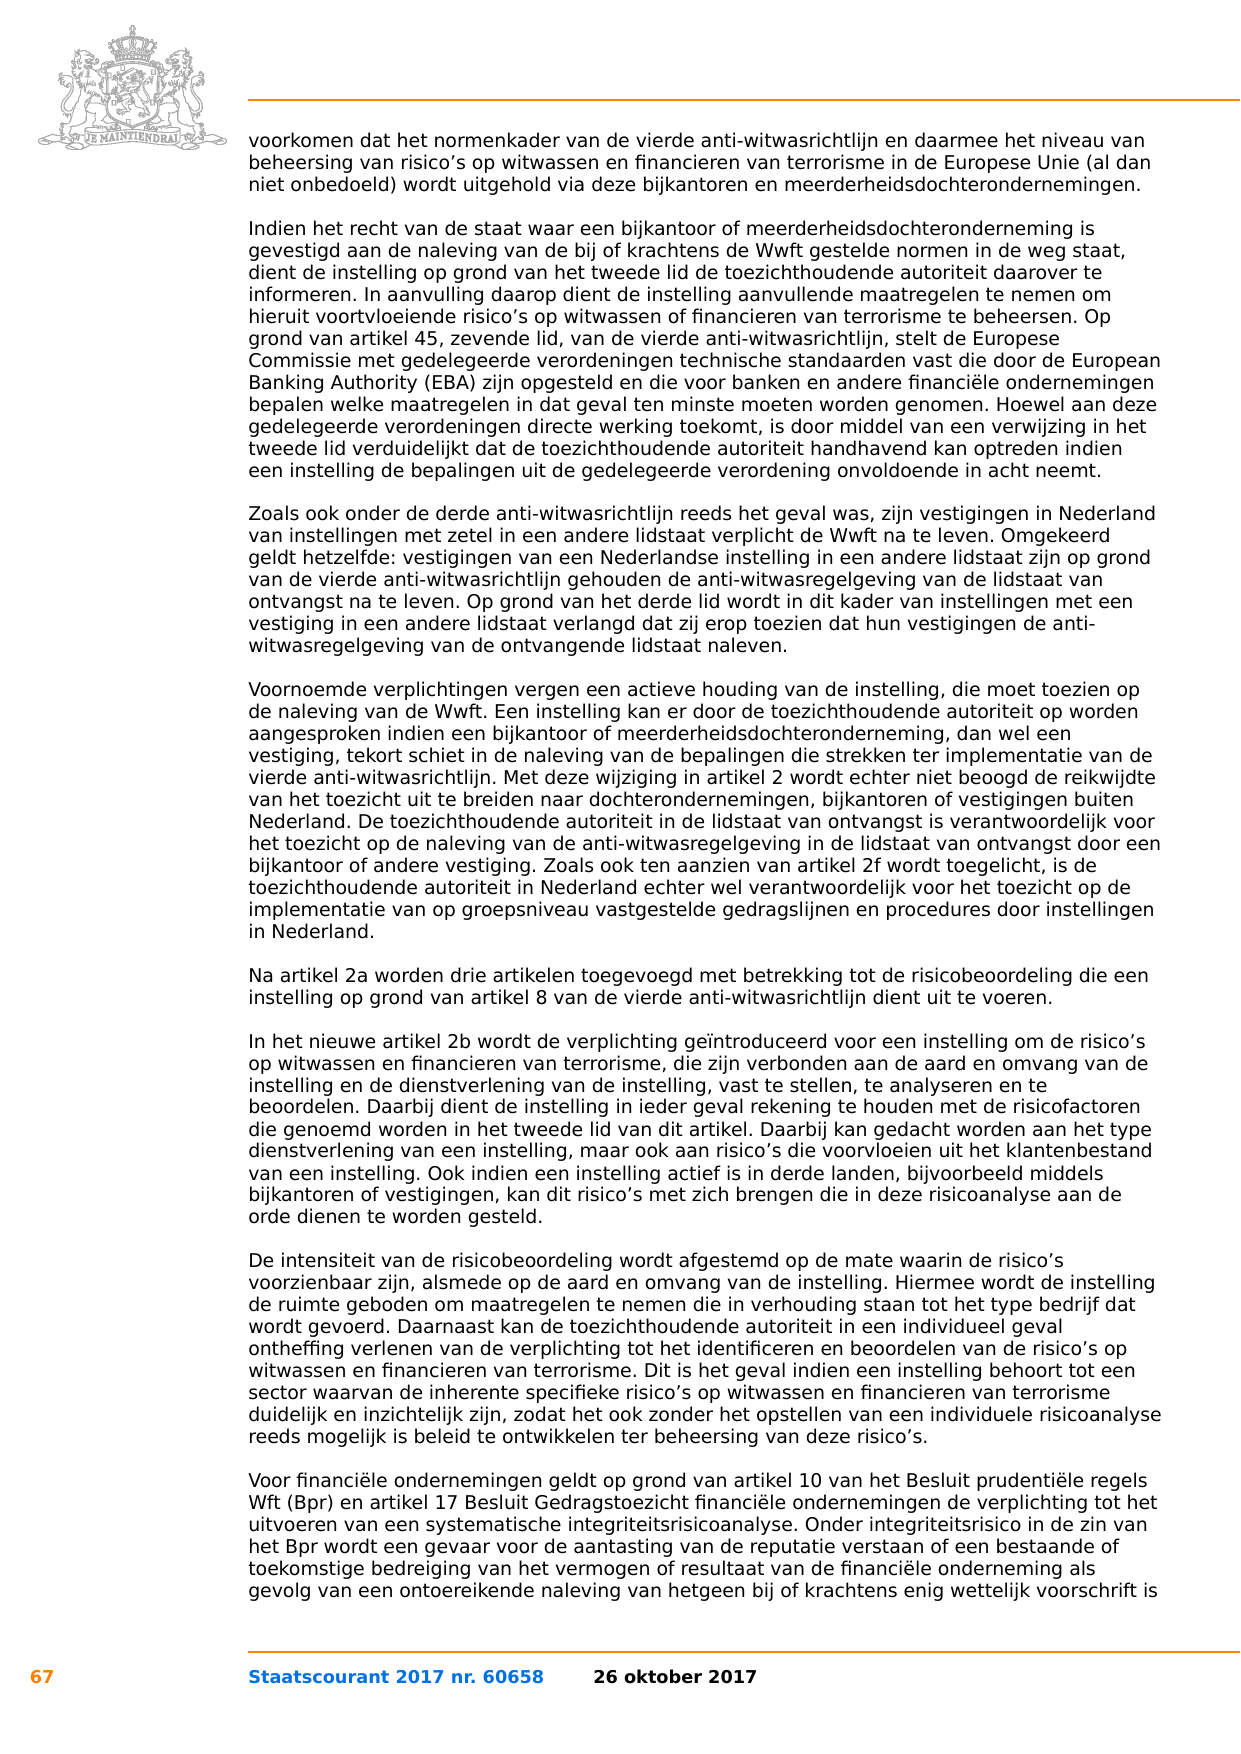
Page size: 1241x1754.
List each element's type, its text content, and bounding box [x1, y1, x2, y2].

text In het nieuwe artikel 2b wordt de verplichting geïntroduceerd voor een instelling om de risico’s op witwassen en financieren van terrorisme, die zijn verbonden aan de aard en omvang van de instelling en de dienstverlening van de instelling, vast te stellen, te analyseren en te beoordelen. Daarbij dient de instelling in ieder geval rekening te houden met de risicofactoren die genoemd worden in het tweede lid van dit artikel. Daarbij kan gedacht worden aan het type dienstverlening van een instelling, maar ook aan risico’s die voorvloeien uit het klantenbestand van een instelling. Ook indien een instelling actief is in derde landen, bijvoorbeeld middels bijkantoren of vestigingen, kan dit risico’s met zich brengen die in deze risicoanalyse aan de orde dienen te worden gesteld. [248, 1031, 1163, 1228]
text Na artikel 2a worden drie artikelen toegevoegd met betrekking tot de risicobeoordeling die een instelling op grond van artikel 8 van de vierde anti-witwasrichtlijn dient uit te voeren. [248, 965, 1163, 1009]
text Zoals ook onder de derde anti-witwasrichtlijn reeds het geval was, zijn vestigingen in Nederland van instellingen met zetel in een andere lidstaat verplicht de Wwft na te leven. Omgekeerd geldt hetzelfde: vestigingen van een Nederlandse instelling in een andere lidstaat zijn op grond van de vierde anti-witwasrichtlijn gehouden de anti-witwasregelgeving van de lidstaat van ontvangst na te leven. Op grond van het derde lid wordt in dit kader van instellingen met een vestiging in een andere lidstaat verlangd dat zij erop toezien dat hun vestigingen de anti-witwasregelgeving van de ontvangende lidstaat naleven. [248, 503, 1163, 657]
text Voornoemde verplichtingen vergen een actieve houding van de instelling, die moet toezien op de naleving van de Wwft. Een instelling kan er door de toezichthoudende autoriteit op worden aangesproken indien een bijkantoor of meerderheidsdochteronderneming, dan wel een vestiging, tekort schiet in de naleving van de bepalingen die strekken ter implementatie van de vierde anti-witwasrichtlijn. Met deze wijziging in artikel 2 wordt echter niet beoogd de reikwijdte van het toezicht uit te breiden naar dochterondernemingen, bijkantoren of vestigingen buiten Nederland. De toezichthoudende autoriteit in de lidstaat van ontvangst is verantwoordelijk voor het toezicht op de naleving van de anti-witwasregelgeving in de lidstaat van ontvangst door een bijkantoor of andere vestiging. Zoals ook ten aanzien van artikel 2f wordt toegelicht, is de toezichthoudende autoriteit in Nederland echter wel verantwoordelijk voor het toezicht op de implementatie van op groepsniveau vastgestelde gedragslijnen en procedures door instellingen in Nederland. [248, 679, 1163, 943]
text De intensiteit van de risicobeoordeling wordt afgestemd op de mate waarin de risico’s voorzienbaar zijn, alsmede op de aard en omvang van de instelling. Hiermee wordt de instelling de ruimte geboden om maatregelen te nemen die in verhouding staan tot het type bedrijf dat wordt gevoerd. Daarnaast kan de toezichthoudende autoriteit in een individueel geval ontheffing verlenen van de verplichting tot het identificeren en beoordelen van de risico’s op witwassen en financieren van terrorisme. Dit is het geval indien een instelling behoort tot een sector waarvan de inherente specifieke risico’s op witwassen en financieren van terrorisme duidelijk en inzichtelijk zijn, zodat het ook zonder het opstellen van een individuele risicoanalyse reeds mogelijk is beleid te ontwikkelen ter beheersing van deze risico’s. [248, 1250, 1163, 1448]
picture [38, 25, 227, 150]
text Voor financiële ondernemingen geldt op grond van artikel 10 van het Besluit prudentiële regels Wft (Bpr) en artikel 17 Besluit Gedragstoezicht financiële ondernemingen de verplichting tot het uitvoeren van een systematische integriteitsrisicoanalyse. Onder integriteitsrisico in de zin van het Bpr wordt een gevaar voor de aantasting van de reputatie verstaan of een bestaande of toekomstige bedreiging van het vermogen of resultaat van de financiële onderneming als gevolg van een ontoereikende naleving van hetgeen bij of krachtens enig wettelijk voorschrift is [248, 1470, 1163, 1602]
text Indien het recht van de staat waar een bijkantoor of meerderheidsdochteronderneming is gevestigd aan de naleving van de bij of krachtens de Wwft gestelde normen in de weg staat, dient de instelling op grond van het tweede lid de toezichthoudende autoriteit daarover te informeren. In aanvulling daarop dient de instelling aanvullende maatregelen te nemen om hieruit voortvloeiende risico’s op witwassen of financieren van terrorisme te beheersen. Op grond van artikel 45, zevende lid, van de vierde anti-witwasrichtlijn, stelt de Europese Commissie met gedelegeerde verordeningen technische standaarden vast die door de European Banking Authority (EBA) zijn opgesteld en die voor banken en andere financiële ondernemingen bepalen welke maatregelen in dat geval ten minste moeten worden genomen. Hoewel aan deze gedelegeerde verordeningen directe werking toekomt, is door middel van een verwijzing in het tweede lid verduidelijkt dat de toezichthoudende autoriteit handhavend kan optreden indien een instelling de bepalingen uit de gedelegeerde verordening onvoldoende in acht neemt. [248, 218, 1163, 481]
text voorkomen dat het normenkader van de vierde anti-witwasrichtlijn en daarmee het niveau van beheersing van risico’s op witwassen en financieren van terrorisme in de Europese Unie (al dan niet onbedoeld) wordt uitgehold via deze bijkantoren en meerderheidsdochterondernemingen. [248, 130, 1163, 196]
